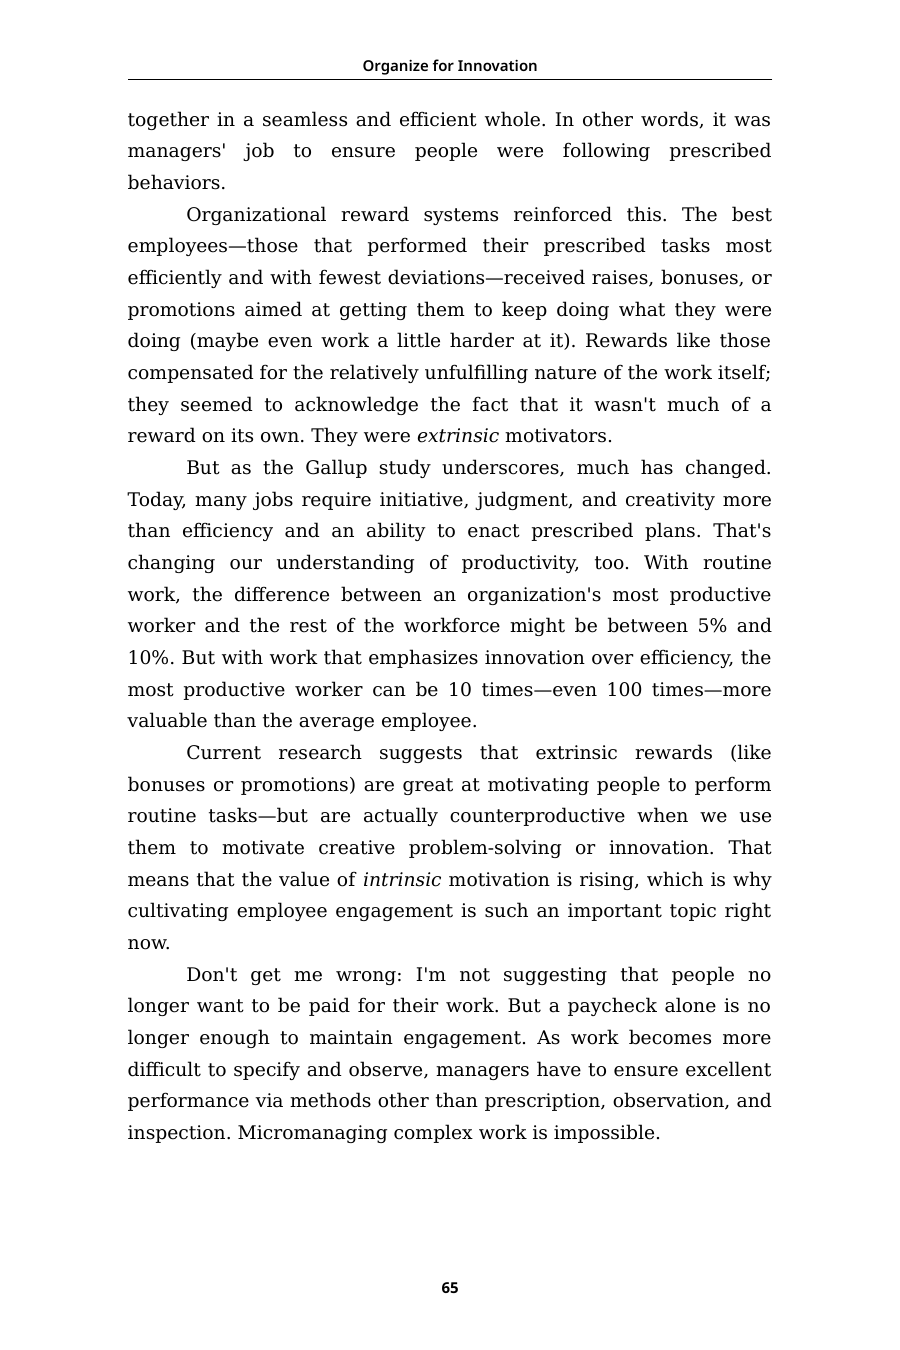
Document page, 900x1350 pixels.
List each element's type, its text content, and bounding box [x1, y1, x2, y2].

text Organizational reward systems reinforced this. The best employees—those that performed their prescribed tasks most efficiently and with fewest deviations—received raises, bonuses, or promotions aimed at getting them to keep doing what they were doing (maybe even work a little harder at it). Rewards like those compensated for the relatively unfulfilling nature of the work itself; they seemed to acknowledge the fact that it wasn't much of a reward on its own. They were extrinsic motivators. [127, 204, 772, 447]
text Current research suggests that extrinsic rewards (like bonuses or promotions) are great at motivating people to perform routine tasks—but are actually counterproductive when we use them to motivate creative problem-solving or innovation. That means that the value of intrinsic motivation is rising, which is why cultivating employee engagement is such an important topic right now. [127, 742, 772, 954]
text Don't get me wrong: I'm not suggesting that people no longer want to be paid for their work. But a paycheck alone is no longer enough to maintain engagement. As work becomes more difficult to specify and observe, managers have to ensure excellent performance via methods other than prescription, observation, and inspection. Micromanaging complex work is impossible. [127, 964, 772, 1144]
text But as the Gallup study underscores, much has changed. Today, many jobs require initiative, judgment, and creativity more than efficiency and an ability to enact prescribed plans. That's changing our understanding of productivity, too. With routine work, the difference between an organization's most productive worker and the rest of the workforce might be between 5% and 10%. But with work that emphasizes innovation over efficiency, the most productive worker can be 10 times—even 100 times—more valuable than the average employee. [127, 457, 772, 732]
text together in a seamless and efficient whole. In other words, it was managers' job to ensure people were following prescribed behaviors. [127, 109, 772, 194]
